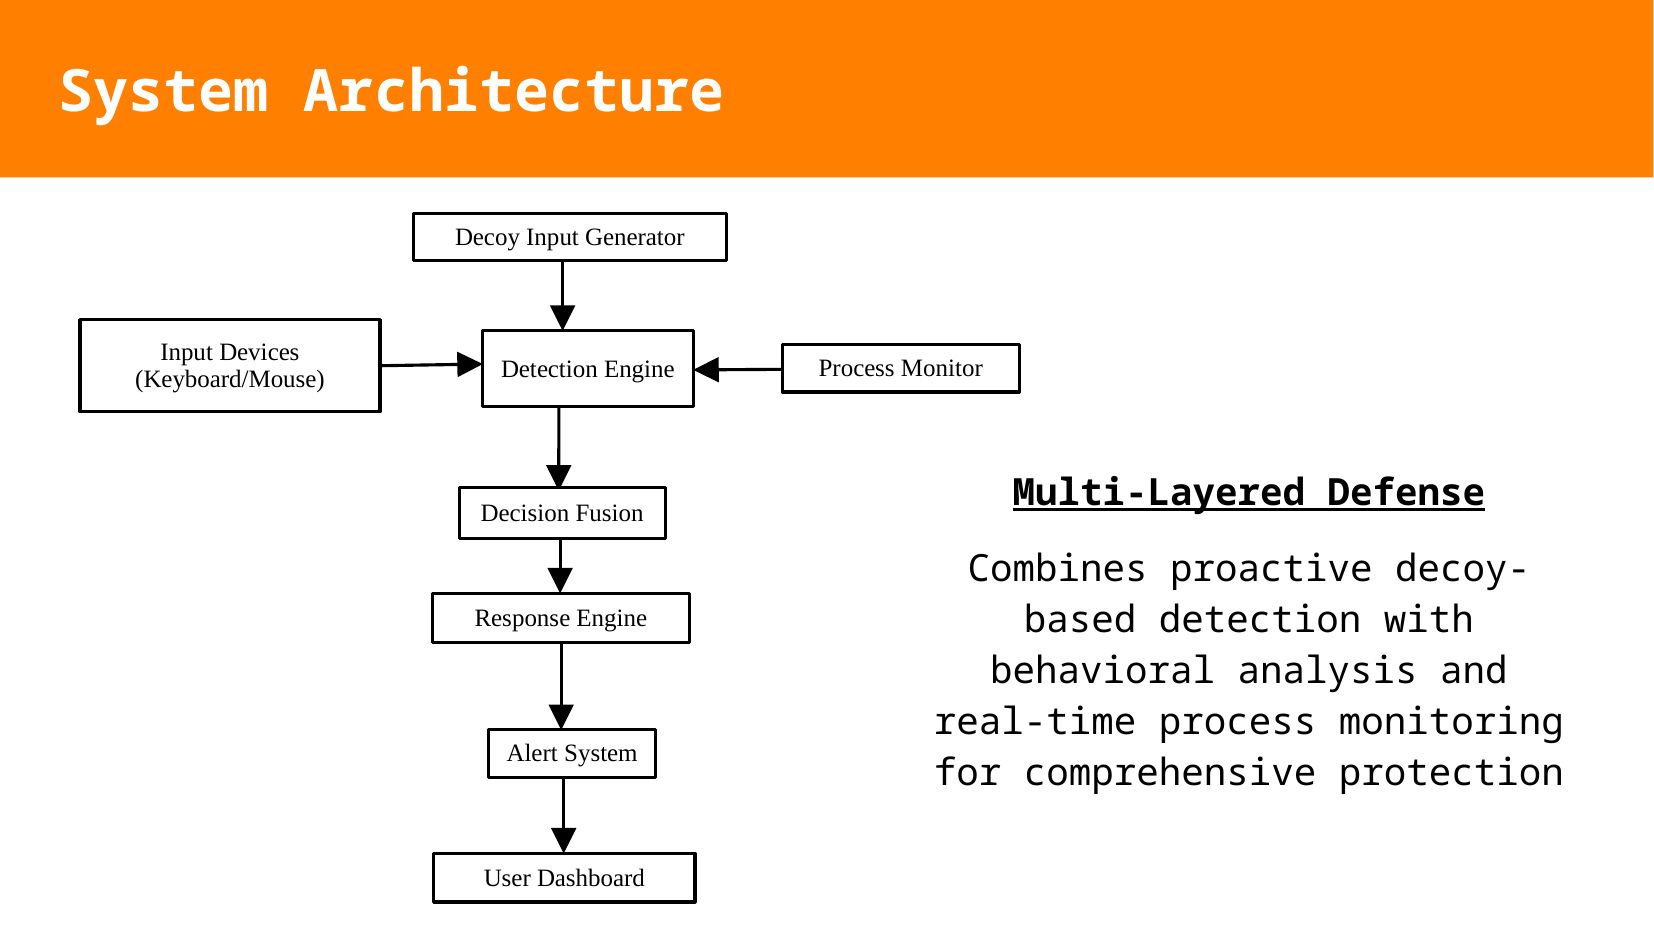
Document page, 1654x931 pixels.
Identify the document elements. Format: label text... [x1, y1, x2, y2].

text_box Alert System [488, 729, 656, 778]
text_box Process Monitor [782, 344, 1020, 392]
text_box Detection Engine [482, 330, 694, 407]
text_box Multi-Layered Defense Combines proactive decoy-based detection with behavioral analysis and real-time process monitoring for comprehensive protection [916, 458, 1582, 853]
text_box User Dashboard [433, 853, 696, 902]
text_box Decoy Input Generator [413, 213, 727, 261]
text_box Decision Fusion [459, 487, 666, 539]
text_box Response Engine [432, 593, 690, 643]
title System Architecture [0, 0, 1654, 178]
text_box Input Devices (Keyboard/Mouse) [79, 319, 380, 412]
